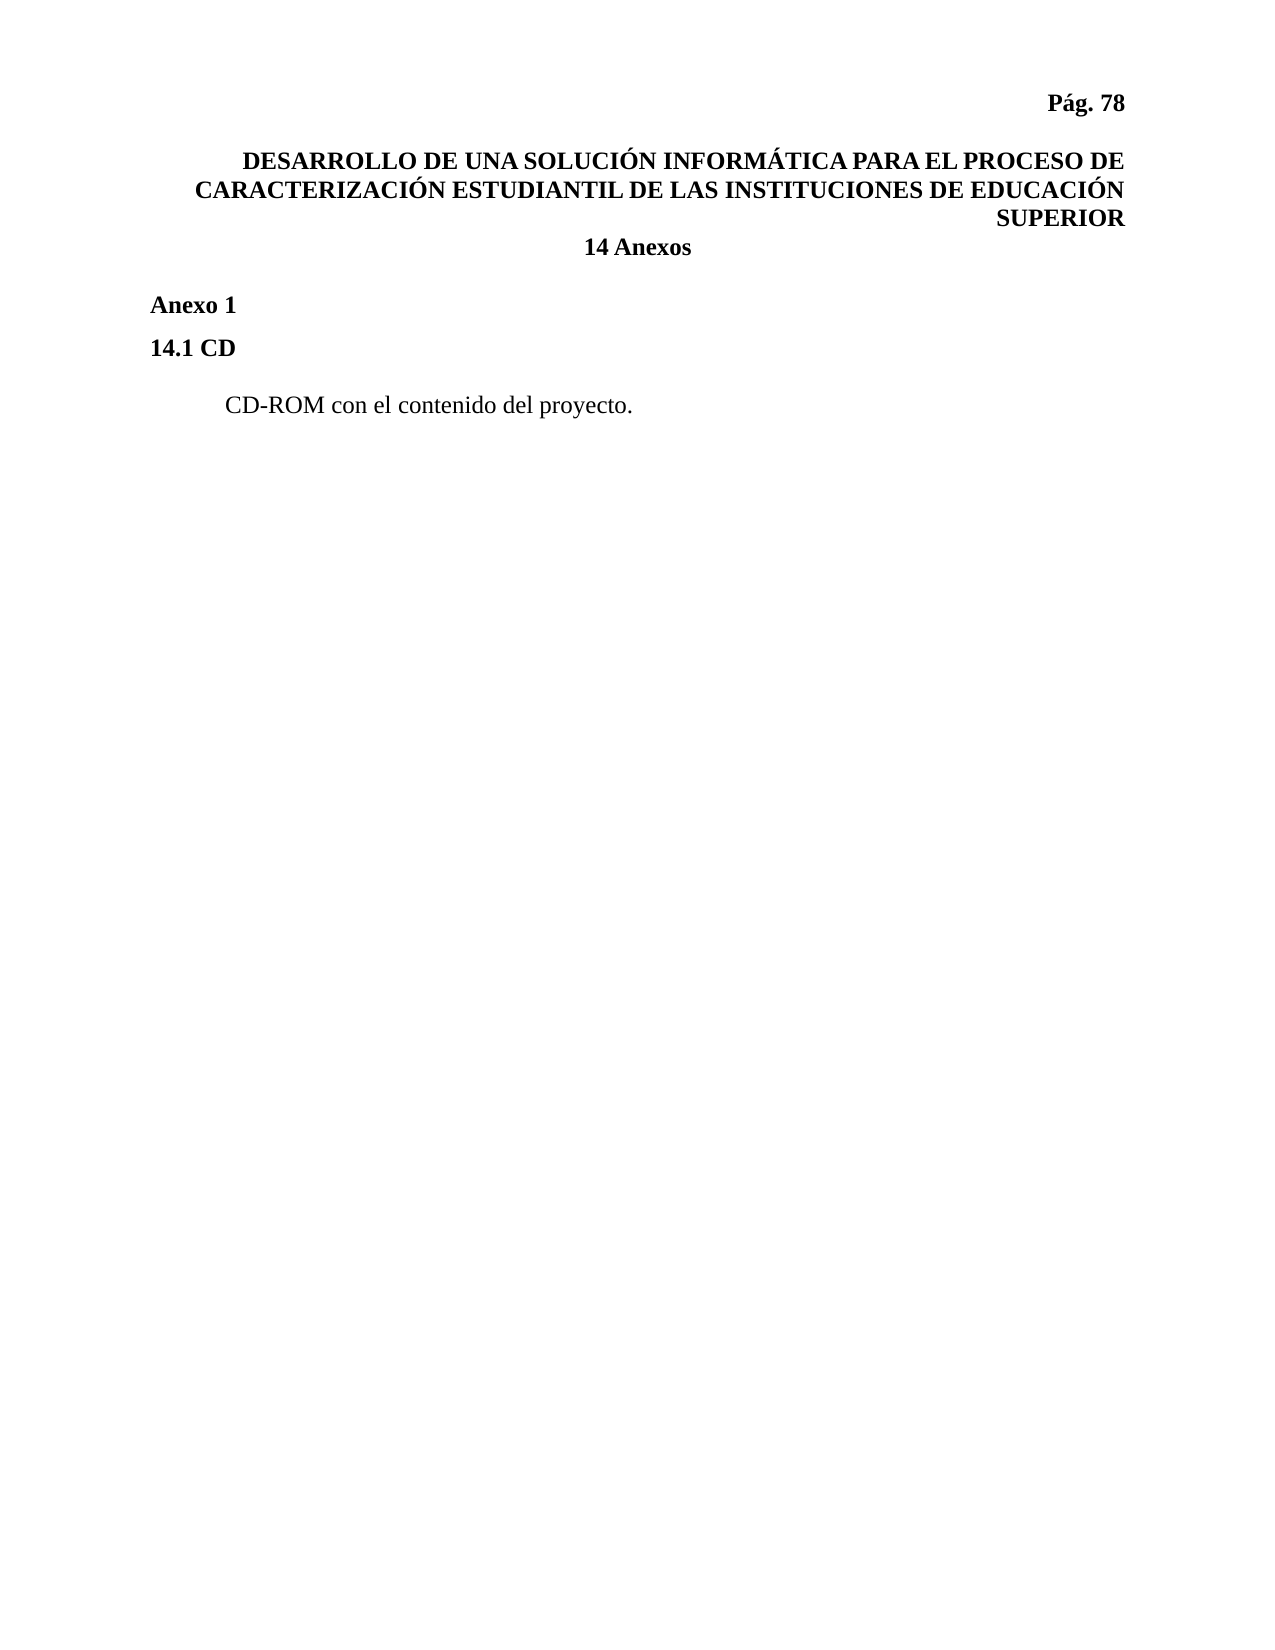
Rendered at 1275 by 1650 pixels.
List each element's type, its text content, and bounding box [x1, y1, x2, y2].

subtitle 14 Anexos [150, 232, 1125, 261]
subtitle 14.1 CD [150, 333, 1125, 362]
text CD-ROM con el contenido del proyecto. [150, 390, 1125, 419]
text Anexo 1 [150, 290, 1125, 318]
